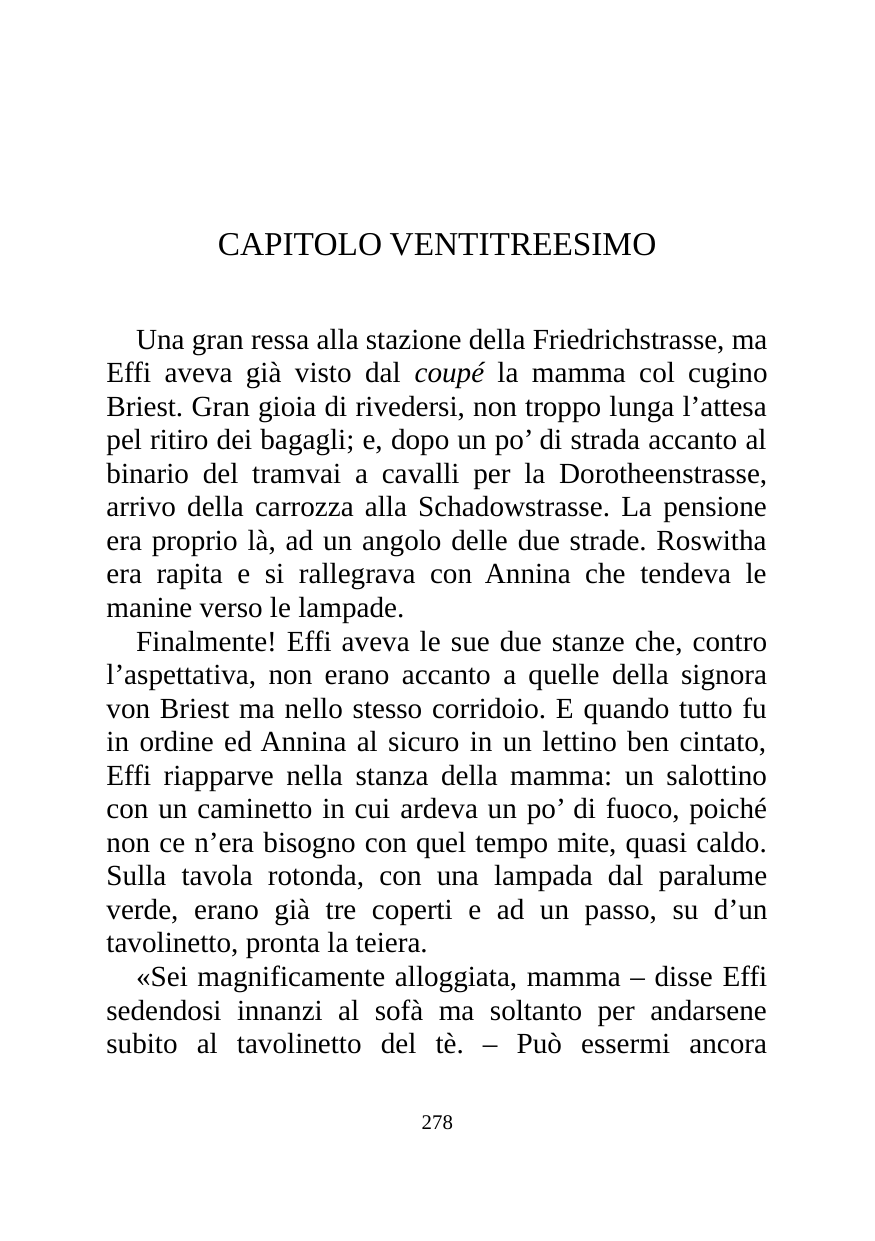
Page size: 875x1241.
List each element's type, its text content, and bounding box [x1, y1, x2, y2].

subtitle CAPITOLO VENTITREESIMO [106, 224, 768, 263]
text Una gran ressa alla stazione della Friedrichstrasse, ma Effi aveva già visto dal coupé la mamma col cugino Briest. Gran gioia di rivedersi, non troppo lunga l’attesa pel ritiro dei bagagli; e, dopo un po’ di strada accanto al binario del tramvai a cavalli per la Dorotheenstrasse, arrivo della carrozza alla Schadowstrasse. La pensione era proprio là, ad un angolo delle due strade. Roswitha era rapita e si rallegrava con Annina che tendeva le manine verso le lampade. [106, 322, 768, 624]
text «Sei magnificamente alloggiata, mamma – disse Effi sedendosi innanzi al sofà ma soltanto per andarsene subito al tavolinetto del tè. – Può essermi ancora [106, 959, 768, 1060]
text Finalmente! Effi aveva le sue due stanze che, contro l’aspettativa, non erano accanto a quelle della signora von Briest ma nello stesso corridoio. E quando tutto fu in ordine ed Annina al sicuro in un lettino ben cintato, Effi riapparve nella stanza della mamma: un salottino con un caminetto in cui ardeva un po’ di fuoco, poiché non ce n’era bisogno con quel tempo mite, quasi caldo. Sulla tavola rotonda, con una lampada dal paralume verde, erano già tre coperti e ad un passo, su d’un tavolinetto, pronta la teiera. [106, 624, 768, 959]
